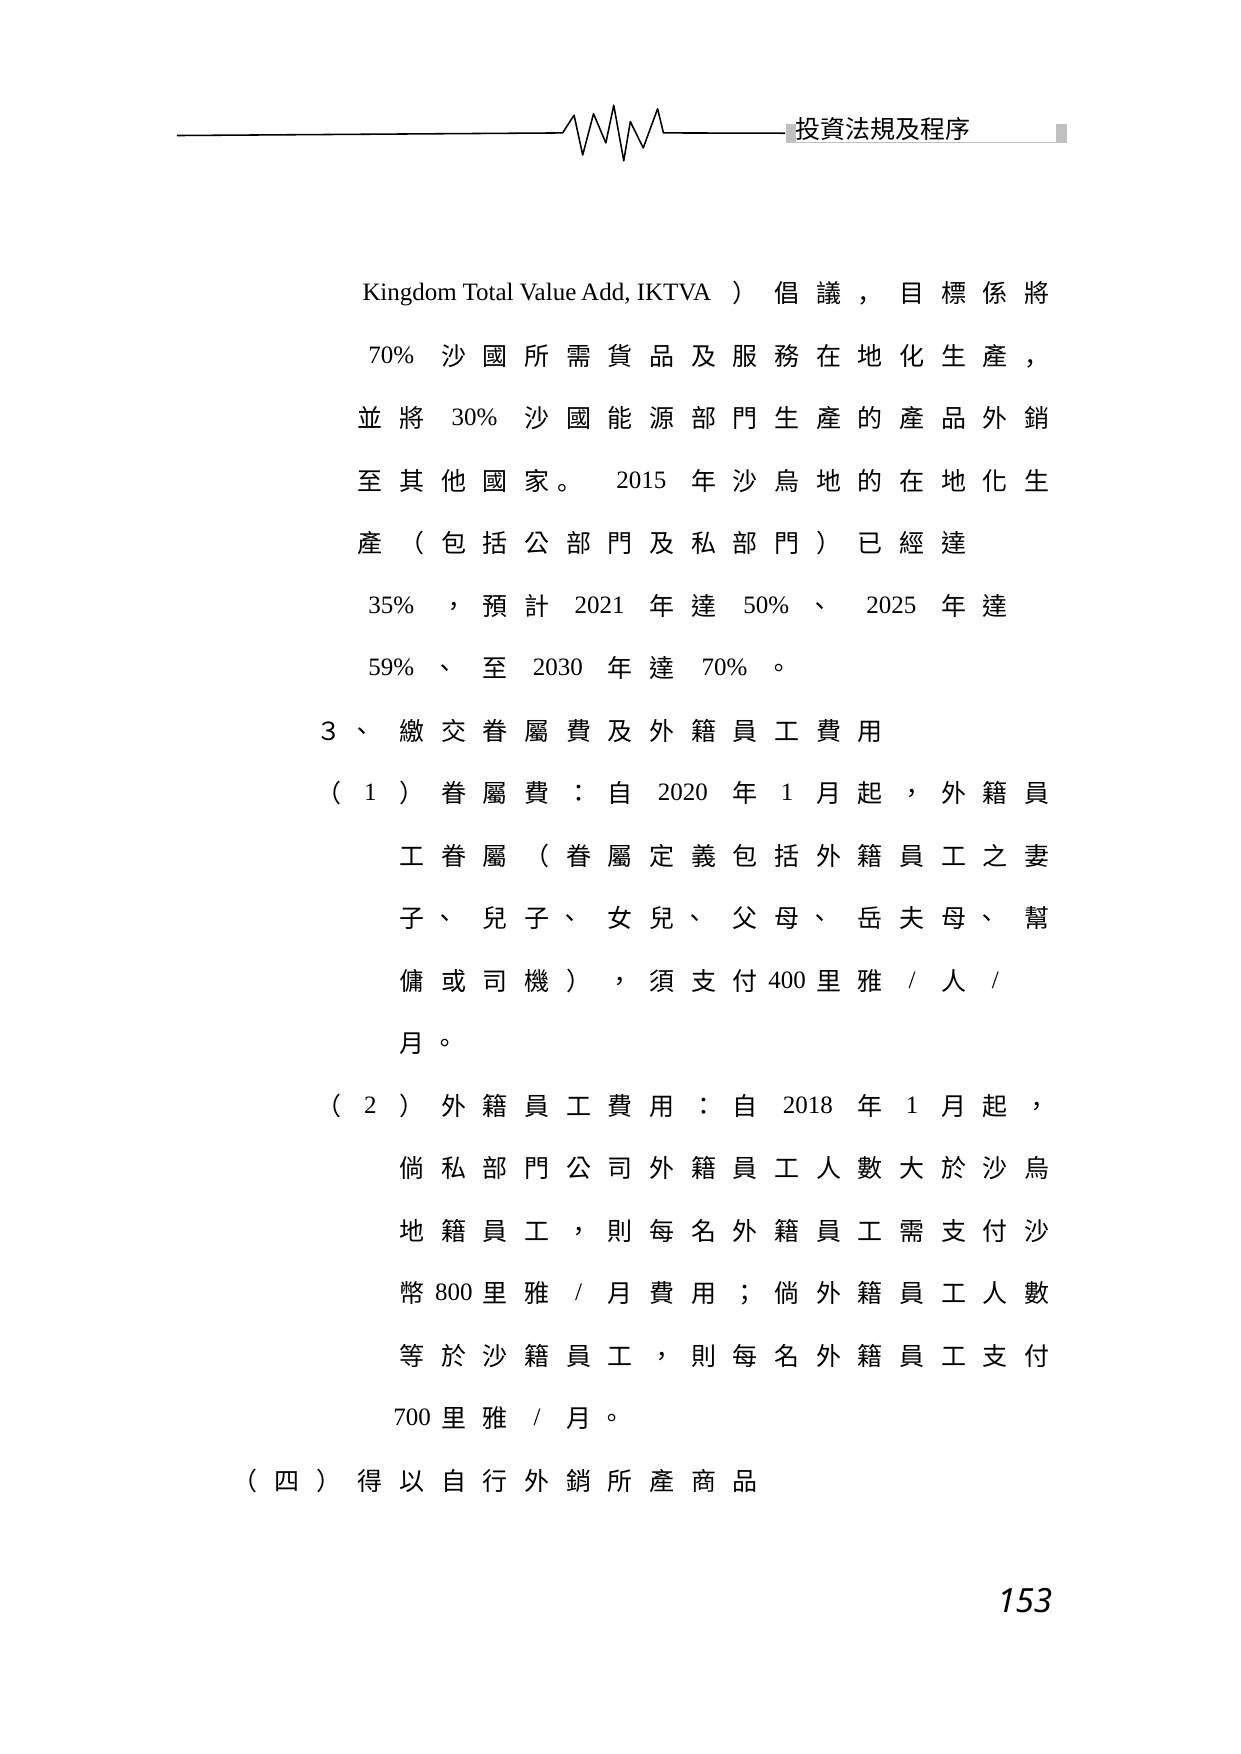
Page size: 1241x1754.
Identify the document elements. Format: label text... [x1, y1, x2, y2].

text （2）外籍員工費用：自2018年1月起，倘私部門公司外籍員工人數大於沙烏地籍員工，則每名外籍員工需支付沙幣800里雅/月費用；倘外籍員工人數等於沙籍員工，則每名外籍員工支付700里雅/月。 [306, 1063, 1058, 1438]
text ３、繳交眷屬費及外籍員工費用 [281, 688, 1058, 750]
text （四）得以自行外銷所產商品 [207, 1438, 1058, 1500]
text （1）眷屬費：自2020年1月起，外籍員工眷屬（眷屬定義包括外籍員工之妻子、兒子、女兒、父母、岳夫母、幫傭或司機），須支付400里雅/人/月。 [306, 750, 1058, 1063]
text Kingdom Total Value Add, IKTVA）倡議，目標係將70%沙國所需貨品及服務在地化生產，並將30%沙國能源部門生產的產品外銷至其他國家。2015年沙烏地的在地化生產（包括公部門及私部門）已經達35%，預計2021年達50%、2025年達59%、至2030年達70%。 [281, 250, 1058, 688]
